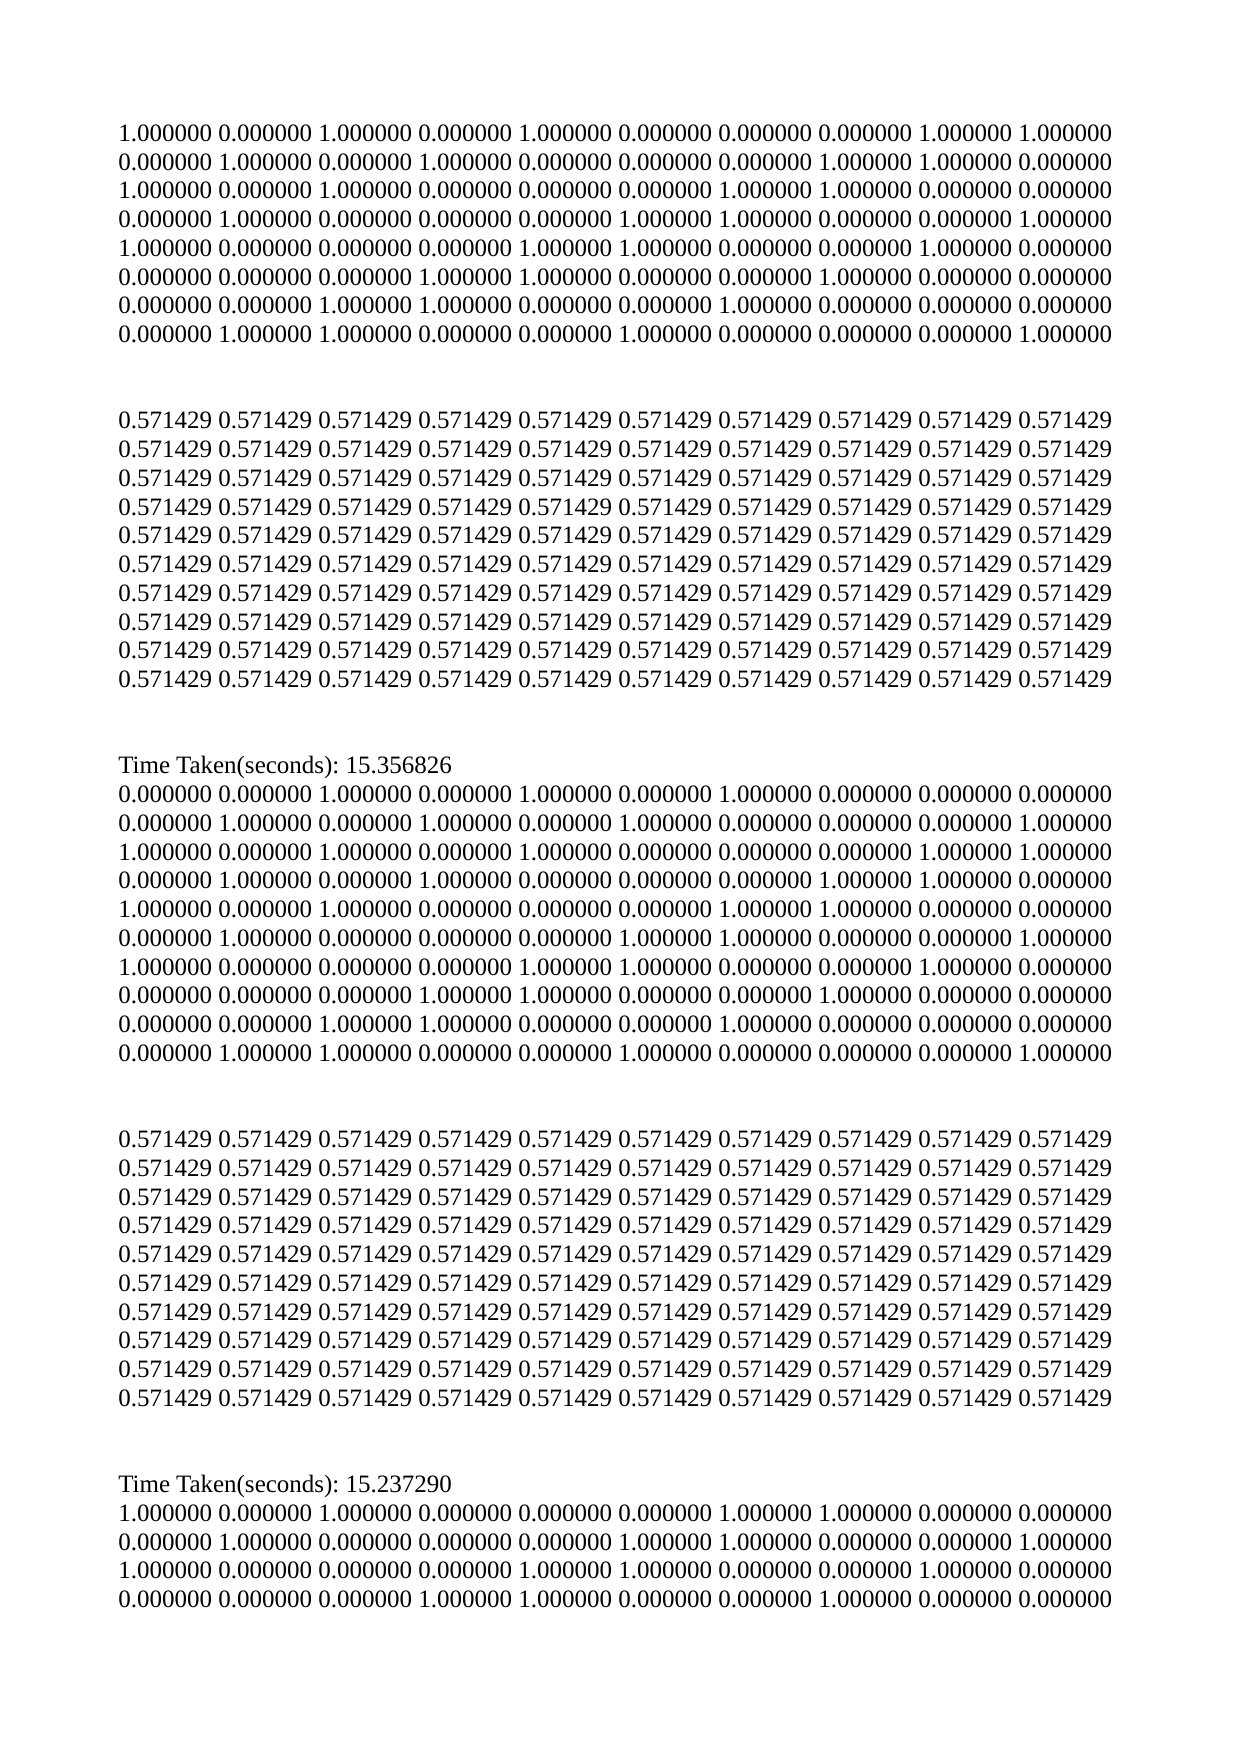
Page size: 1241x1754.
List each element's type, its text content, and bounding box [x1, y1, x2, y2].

text 0.571429 0.571429 0.571429 0.571429 0.571429 0.571429 0.571429 0.571429 0.571429 0.571429 [118, 406, 1122, 434]
text 0.571429 0.571429 0.571429 0.571429 0.571429 0.571429 0.571429 0.571429 0.571429 0.571429 [118, 463, 1122, 492]
text 0.571429 0.571429 0.571429 0.571429 0.571429 0.571429 0.571429 0.571429 0.571429 0.571429 [118, 492, 1122, 521]
text 0.571429 0.571429 0.571429 0.571429 0.571429 0.571429 0.571429 0.571429 0.571429 0.571429 [118, 434, 1122, 463]
text 0.000000 0.000000 0.000000 1.000000 1.000000 0.000000 0.000000 1.000000 0.000000 0.000000 [118, 1584, 1122, 1613]
text 0.000000 0.000000 1.000000 0.000000 1.000000 0.000000 1.000000 0.000000 0.000000 0.000000 [118, 779, 1122, 808]
text 1.000000 0.000000 0.000000 0.000000 1.000000 1.000000 0.000000 0.000000 1.000000 0.000000 [118, 1556, 1122, 1584]
text 0.000000 1.000000 1.000000 0.000000 0.000000 1.000000 0.000000 0.000000 0.000000 1.000000 [118, 319, 1122, 348]
text 0.571429 0.571429 0.571429 0.571429 0.571429 0.571429 0.571429 0.571429 0.571429 0.571429 [118, 664, 1122, 693]
text 0.571429 0.571429 0.571429 0.571429 0.571429 0.571429 0.571429 0.571429 0.571429 0.571429 [118, 1182, 1122, 1211]
text Time Taken(seconds): 15.356826 [118, 751, 1122, 779]
text 0.571429 0.571429 0.571429 0.571429 0.571429 0.571429 0.571429 0.571429 0.571429 0.571429 [118, 549, 1122, 578]
text 0.571429 0.571429 0.571429 0.571429 0.571429 0.571429 0.571429 0.571429 0.571429 0.571429 [118, 1153, 1122, 1182]
text 1.000000 0.000000 1.000000 0.000000 0.000000 0.000000 1.000000 1.000000 0.000000 0.000000 [118, 176, 1122, 204]
text 0.571429 0.571429 0.571429 0.571429 0.571429 0.571429 0.571429 0.571429 0.571429 0.571429 [118, 636, 1122, 664]
text 0.000000 1.000000 0.000000 1.000000 0.000000 0.000000 0.000000 1.000000 1.000000 0.000000 [118, 147, 1122, 176]
text Time Taken(seconds): 15.237290 [118, 1469, 1122, 1498]
text 0.000000 1.000000 0.000000 0.000000 0.000000 1.000000 1.000000 0.000000 0.000000 1.000000 [118, 1527, 1122, 1556]
text 0.000000 1.000000 0.000000 0.000000 0.000000 1.000000 1.000000 0.000000 0.000000 1.000000 [118, 923, 1122, 952]
text 0.571429 0.571429 0.571429 0.571429 0.571429 0.571429 0.571429 0.571429 0.571429 0.571429 [118, 1239, 1122, 1268]
text 0.000000 0.000000 1.000000 1.000000 0.000000 0.000000 1.000000 0.000000 0.000000 0.000000 [118, 291, 1122, 319]
text 0.000000 1.000000 0.000000 0.000000 0.000000 1.000000 1.000000 0.000000 0.000000 1.000000 [118, 204, 1122, 233]
text 0.000000 1.000000 0.000000 1.000000 0.000000 0.000000 0.000000 1.000000 1.000000 0.000000 [118, 866, 1122, 894]
text 0.571429 0.571429 0.571429 0.571429 0.571429 0.571429 0.571429 0.571429 0.571429 0.571429 [118, 1354, 1122, 1383]
text 0.000000 1.000000 0.000000 1.000000 0.000000 1.000000 0.000000 0.000000 0.000000 1.000000 [118, 808, 1122, 837]
text 1.000000 0.000000 0.000000 0.000000 1.000000 1.000000 0.000000 0.000000 1.000000 0.000000 [118, 233, 1122, 262]
text 0.571429 0.571429 0.571429 0.571429 0.571429 0.571429 0.571429 0.571429 0.571429 0.571429 [118, 1297, 1122, 1326]
text 1.000000 0.000000 1.000000 0.000000 0.000000 0.000000 1.000000 1.000000 0.000000 0.000000 [118, 1498, 1122, 1527]
text 0.000000 0.000000 0.000000 1.000000 1.000000 0.000000 0.000000 1.000000 0.000000 0.000000 [118, 981, 1122, 1009]
text 1.000000 0.000000 1.000000 0.000000 0.000000 0.000000 1.000000 1.000000 0.000000 0.000000 [118, 894, 1122, 923]
text 0.571429 0.571429 0.571429 0.571429 0.571429 0.571429 0.571429 0.571429 0.571429 0.571429 [118, 1326, 1122, 1354]
text 0.000000 0.000000 1.000000 1.000000 0.000000 0.000000 1.000000 0.000000 0.000000 0.000000 [118, 1009, 1122, 1038]
text 0.571429 0.571429 0.571429 0.571429 0.571429 0.571429 0.571429 0.571429 0.571429 0.571429 [118, 1211, 1122, 1239]
text 1.000000 0.000000 1.000000 0.000000 1.000000 0.000000 0.000000 0.000000 1.000000 1.000000 [118, 118, 1122, 147]
text 0.571429 0.571429 0.571429 0.571429 0.571429 0.571429 0.571429 0.571429 0.571429 0.571429 [118, 521, 1122, 549]
text 1.000000 0.000000 1.000000 0.000000 1.000000 0.000000 0.000000 0.000000 1.000000 1.000000 [118, 837, 1122, 866]
text 0.000000 0.000000 0.000000 1.000000 1.000000 0.000000 0.000000 1.000000 0.000000 0.000000 [118, 262, 1122, 291]
text 1.000000 0.000000 0.000000 0.000000 1.000000 1.000000 0.000000 0.000000 1.000000 0.000000 [118, 952, 1122, 981]
text 0.571429 0.571429 0.571429 0.571429 0.571429 0.571429 0.571429 0.571429 0.571429 0.571429 [118, 607, 1122, 636]
text 0.571429 0.571429 0.571429 0.571429 0.571429 0.571429 0.571429 0.571429 0.571429 0.571429 [118, 1124, 1122, 1153]
text 0.571429 0.571429 0.571429 0.571429 0.571429 0.571429 0.571429 0.571429 0.571429 0.571429 [118, 1383, 1122, 1412]
text 0.571429 0.571429 0.571429 0.571429 0.571429 0.571429 0.571429 0.571429 0.571429 0.571429 [118, 578, 1122, 607]
text 0.000000 1.000000 1.000000 0.000000 0.000000 1.000000 0.000000 0.000000 0.000000 1.000000 [118, 1038, 1122, 1067]
text 0.571429 0.571429 0.571429 0.571429 0.571429 0.571429 0.571429 0.571429 0.571429 0.571429 [118, 1268, 1122, 1297]
